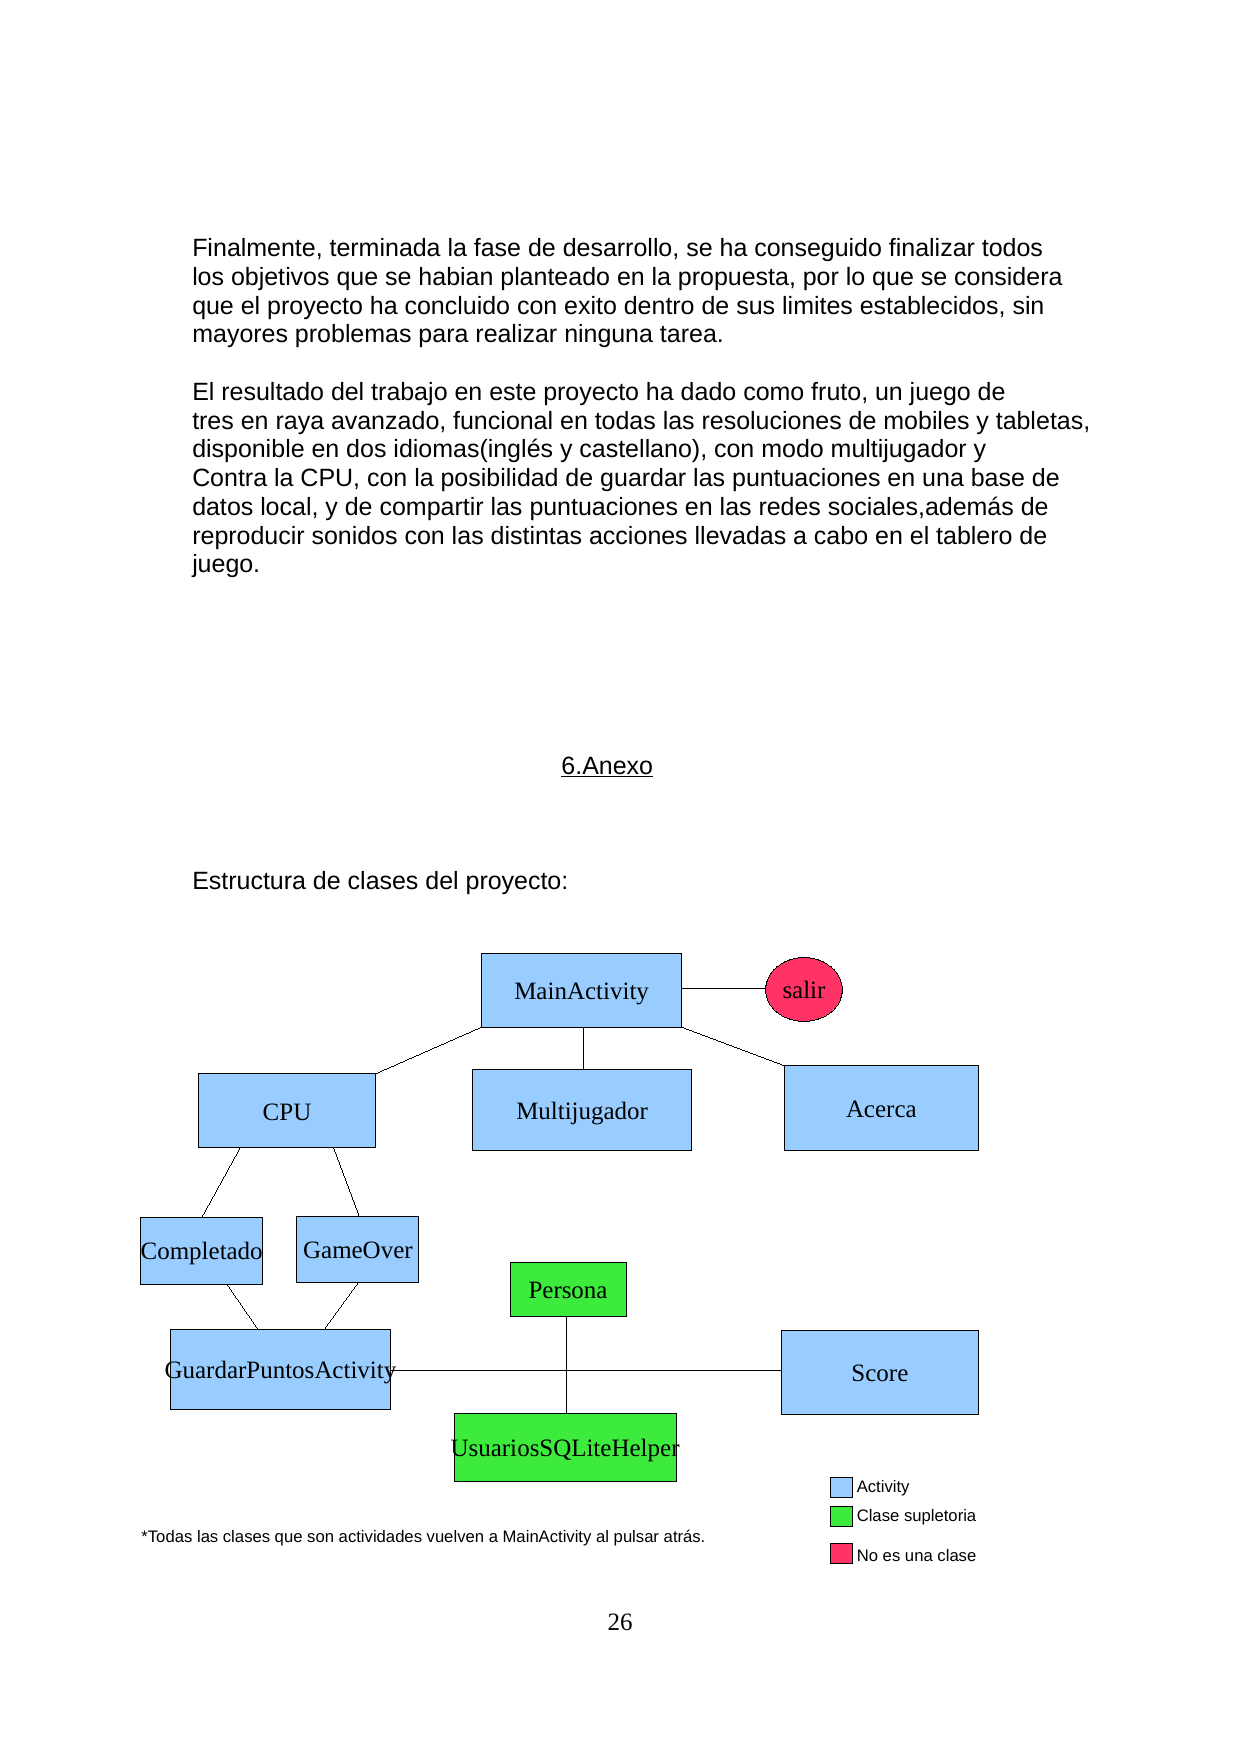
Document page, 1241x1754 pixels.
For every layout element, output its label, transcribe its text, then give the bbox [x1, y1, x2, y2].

text Clase supletoria [118, 1498, 1122, 1527]
text No es una clase [118, 1546, 1122, 1565]
text Finalmente, terminada la fase de desarrollo, se ha conseguido finalizar todos [118, 233, 1122, 262]
text disponible en dos idiomas(inglés y castellano), con modo multijugador y [118, 434, 1122, 463]
text El resultado del trabajo en este proyecto ha dado como fruto, un juego de [118, 377, 1122, 406]
text Activity [118, 1469, 1122, 1498]
text 6.Anexo [118, 751, 1122, 779]
text tres en raya avanzado, funcional en todas las resoluciones de mobiles y tabletas, [118, 406, 1122, 434]
text *Todas las clases que son actividades vuelven a MainActivity al pulsar atrás. [118, 1527, 1122, 1546]
text mayores problemas para realizar ninguna tarea. [118, 319, 1122, 348]
text los objetivos que se habian planteado en la propuesta, por lo que se considera [118, 262, 1122, 291]
text Estructura de clases del proyecto: [118, 866, 1122, 894]
text que el proyecto ha concluido con exito dentro de sus limites establecidos, sin [118, 291, 1122, 319]
text Contra la CPU, con la posibilidad de guardar las puntuaciones en una base de [118, 463, 1122, 492]
text datos local, y de compartir las puntuaciones en las redes sociales,además de [118, 492, 1122, 521]
text juego. [118, 549, 1122, 578]
text reproducir sonidos con las distintas acciones llevadas a cabo en el tablero de [118, 521, 1122, 549]
